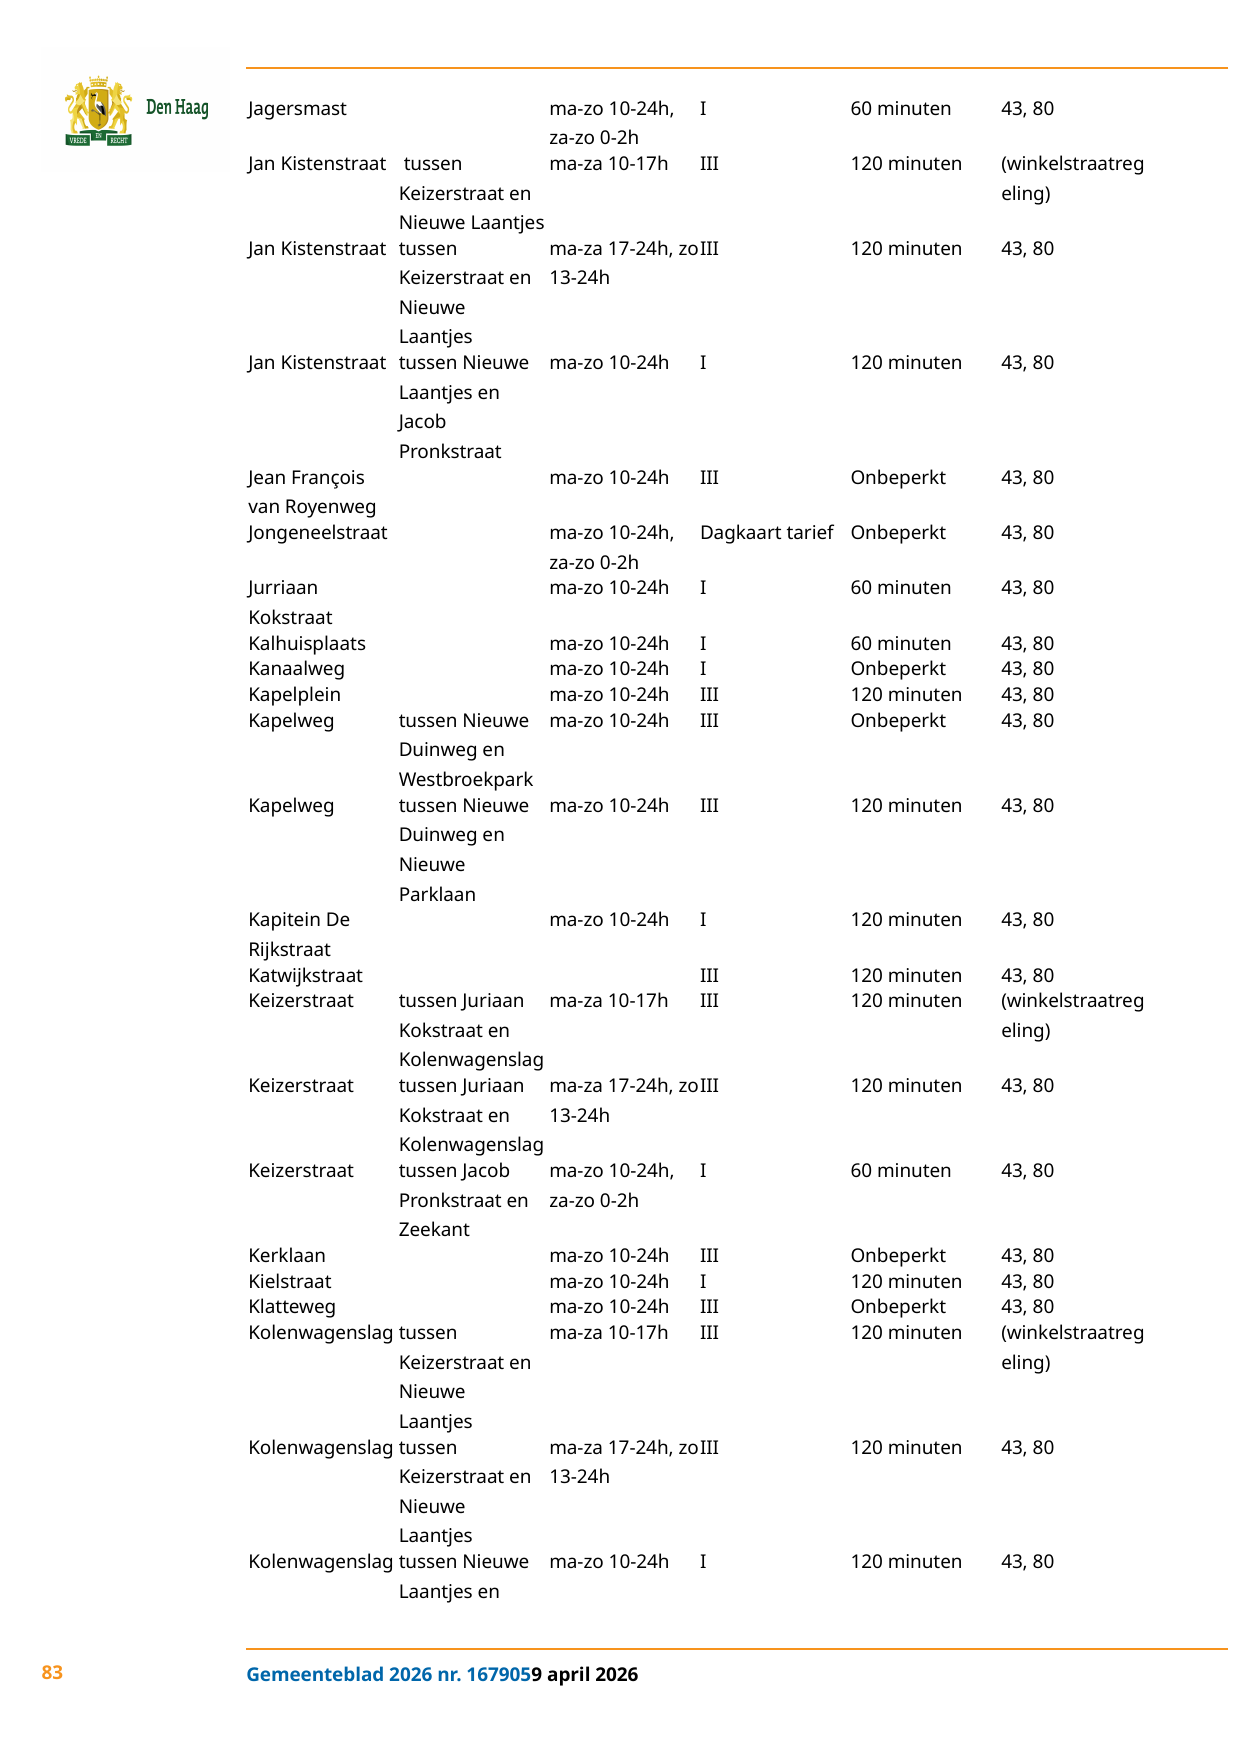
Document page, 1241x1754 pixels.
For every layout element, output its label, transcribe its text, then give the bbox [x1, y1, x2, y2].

table_cell 120 minuten [850, 1073, 1001, 1157]
table_cell Kolenwagenslag [248, 1434, 398, 1548]
table_cell ma-zo 10-24h [549, 1242, 700, 1268]
table_cell ma-zo 10-24h [549, 681, 700, 707]
table_cell I [700, 1157, 850, 1242]
table_cell 60 minuten [850, 575, 1001, 630]
table_cell 120 minuten [850, 1319, 1001, 1434]
table_cell ma-za 10-17h [549, 150, 700, 235]
table_cell III [700, 792, 850, 906]
table_cell Kielstraat [248, 1268, 398, 1294]
table_cell 120 minuten [850, 235, 1001, 349]
table_cell Kapelweg [248, 792, 398, 906]
table_cell I [700, 95, 850, 150]
table_cell 120 minuten [850, 1268, 1001, 1294]
table_cell ma-zo 10-24h, za-zo 0-2h [549, 95, 700, 150]
table_cell Kanaalweg [248, 656, 398, 681]
table_cell 120 minuten [850, 150, 1001, 235]
table_cell ma-zo 10-24h [549, 792, 700, 906]
table_cell III [700, 1242, 850, 1268]
table_cell tussen Keizerstraat en Nieuwe Laantjes [399, 150, 549, 235]
table_cell ma-zo 10-24h [549, 1268, 700, 1294]
table_cell 43, 80 [1001, 681, 1152, 707]
table_cell Jan Kistenstraat [248, 350, 398, 464]
table_cell [399, 1242, 549, 1268]
table_cell 43, 80 [1001, 707, 1152, 792]
table_cell 43, 80 [1001, 464, 1152, 519]
table_cell tussen Keizerstraat en Nieuwe Laantjes [399, 1434, 549, 1548]
table_cell 43, 80 [1001, 792, 1152, 906]
table_cell [399, 1294, 549, 1319]
table_cell [399, 906, 549, 962]
table_cell 43, 80 [1001, 1073, 1152, 1157]
table_cell Kolenwagenslag [248, 1548, 398, 1604]
table_cell I [700, 575, 850, 630]
table_cell III [700, 707, 850, 792]
table_cell (winkelstraatregeling) [1001, 1319, 1152, 1434]
table_cell 43, 80 [1001, 1157, 1152, 1242]
table_cell (winkelstraatregeling) [1001, 150, 1152, 235]
table_cell tussen Juriaan Kokstraat en Kolenwagenslag [399, 988, 549, 1072]
table_cell ma-zo 10-24h [549, 656, 700, 681]
table_cell I [700, 1548, 850, 1604]
table_cell [399, 630, 549, 656]
table_cell 43, 80 [1001, 656, 1152, 681]
table_cell 43, 80 [1001, 519, 1152, 574]
table_cell [399, 962, 549, 987]
table_cell Jan Kistenstraat [248, 235, 398, 349]
table_cell Onbeperkt [850, 464, 1001, 519]
table_cell tussen Keizerstraat en Nieuwe Laantjes [399, 235, 549, 349]
table_cell 120 minuten [850, 906, 1001, 962]
table_cell [399, 519, 549, 574]
table_cell ma-zo 10-24h [549, 707, 700, 792]
table_cell 43, 80 [1001, 1268, 1152, 1294]
table_cell 43, 80 [1001, 95, 1152, 150]
table_cell III [700, 150, 850, 235]
table_cell ma-za 17-24h, zo 13-24h [549, 235, 700, 349]
table_cell ma-zo 10-24h [549, 1294, 700, 1319]
table_cell Jagersmast [248, 95, 398, 150]
table_cell 60 minuten [850, 1157, 1001, 1242]
table_cell ma-za 10-17h [549, 1319, 700, 1434]
table_cell 120 minuten [850, 350, 1001, 464]
table_cell III [700, 1319, 850, 1434]
table_cell ma-zo 10-24h [549, 1548, 700, 1604]
table_cell Jongeneelstraat [248, 519, 398, 574]
table_cell Katwijkstraat [248, 962, 398, 987]
table_cell [399, 575, 549, 630]
table_cell Kapitein De Rijkstraat [248, 906, 398, 962]
table_cell [399, 95, 549, 150]
table_cell III [700, 962, 850, 987]
table_cell I [700, 350, 850, 464]
table_cell tussen Nieuwe Laantjes en [399, 1548, 549, 1604]
table_cell I [700, 1268, 850, 1294]
table_cell [399, 464, 549, 519]
table_cell III [700, 1434, 850, 1548]
table_cell Onbeperkt [850, 707, 1001, 792]
table_cell III [700, 681, 850, 707]
table_cell [399, 656, 549, 681]
table_cell Jan Kistenstraat [248, 150, 398, 235]
table_cell tussen Keizerstraat en Nieuwe Laantjes [399, 1319, 549, 1434]
table_cell I [700, 656, 850, 681]
table_cell III [700, 464, 850, 519]
table_cell Onbeperkt [850, 656, 1001, 681]
table_cell 43, 80 [1001, 962, 1152, 987]
table_cell [399, 1268, 549, 1294]
table_cell [549, 962, 700, 987]
table_cell 120 minuten [850, 681, 1001, 707]
table_cell ma-zo 10-24h [549, 464, 700, 519]
table_cell ma-zo 10-24h [549, 630, 700, 656]
table_cell Klatteweg [248, 1294, 398, 1319]
table_cell Onbeperkt [850, 1242, 1001, 1268]
table_cell Dagkaart tarief [700, 519, 850, 574]
table_cell I [700, 630, 850, 656]
table_cell tussen Juriaan Kokstraat en Kolenwagenslag [399, 1073, 549, 1157]
table_cell Keizerstraat [248, 1073, 398, 1157]
table_cell 120 minuten [850, 792, 1001, 906]
table_cell Kerklaan [248, 1242, 398, 1268]
table_cell Keizerstraat [248, 1157, 398, 1242]
table_cell 43, 80 [1001, 906, 1152, 962]
table_cell 120 minuten [850, 1434, 1001, 1548]
table_cell 43, 80 [1001, 350, 1152, 464]
table_cell tussen Nieuwe Duinweg en Westbroekpark [399, 707, 549, 792]
table_cell III [700, 235, 850, 349]
table_cell ma-zo 10-24h [549, 350, 700, 464]
table_cell ma-zo 10-24h, za-zo 0-2h [549, 1157, 700, 1242]
table_cell Onbeperkt [850, 1294, 1001, 1319]
table_cell ma-za 10-17h [549, 988, 700, 1072]
table_cell 43, 80 [1001, 1434, 1152, 1548]
table_cell I [700, 906, 850, 962]
table_cell 43, 80 [1001, 1294, 1152, 1319]
table_cell 60 minuten [850, 630, 1001, 656]
table_cell Jurriaan Kokstraat [248, 575, 398, 630]
picture [41, 47, 231, 172]
table_cell III [700, 1073, 850, 1157]
table_cell Jean François van Royenweg [248, 464, 398, 519]
table_cell ma-zo 10-24h [549, 906, 700, 962]
table_cell 120 minuten [850, 962, 1001, 987]
table_cell tussen Jacob Pronkstraat en Zeekant [399, 1157, 549, 1242]
table_cell Keizerstraat [248, 988, 398, 1072]
table_cell Kolenwagenslag [248, 1319, 398, 1434]
table_cell 43, 80 [1001, 1242, 1152, 1268]
table_cell 60 minuten [850, 95, 1001, 150]
table_cell Kapelweg [248, 707, 398, 792]
table_cell Onbeperkt [850, 519, 1001, 574]
table_cell 120 minuten [850, 988, 1001, 1072]
table_cell [399, 681, 549, 707]
table_cell III [700, 988, 850, 1072]
table_cell Kalhuisplaats [248, 630, 398, 656]
table_cell 120 minuten [850, 1548, 1001, 1604]
table_cell ma-za 17-24h, zo 13-24h [549, 1073, 700, 1157]
table_cell ma-zo 10-24h [549, 575, 700, 630]
table_cell (winkelstraatregeling) [1001, 988, 1152, 1072]
table_cell 43, 80 [1001, 235, 1152, 349]
table_cell 43, 80 [1001, 575, 1152, 630]
table_cell ma-zo 10-24h, za-zo 0-2h [549, 519, 700, 574]
table_cell Kapelplein [248, 681, 398, 707]
table_cell ma-za 17-24h, zo 13-24h [549, 1434, 700, 1548]
table_cell 43, 80 [1001, 630, 1152, 656]
table_cell III [700, 1294, 850, 1319]
table_cell tussen Nieuwe Laantjes en Jacob Pronkstraat [399, 350, 549, 464]
table_cell tussen Nieuwe Duinweg en Nieuwe Parklaan [399, 792, 549, 906]
table_cell 43, 80 [1001, 1548, 1152, 1604]
